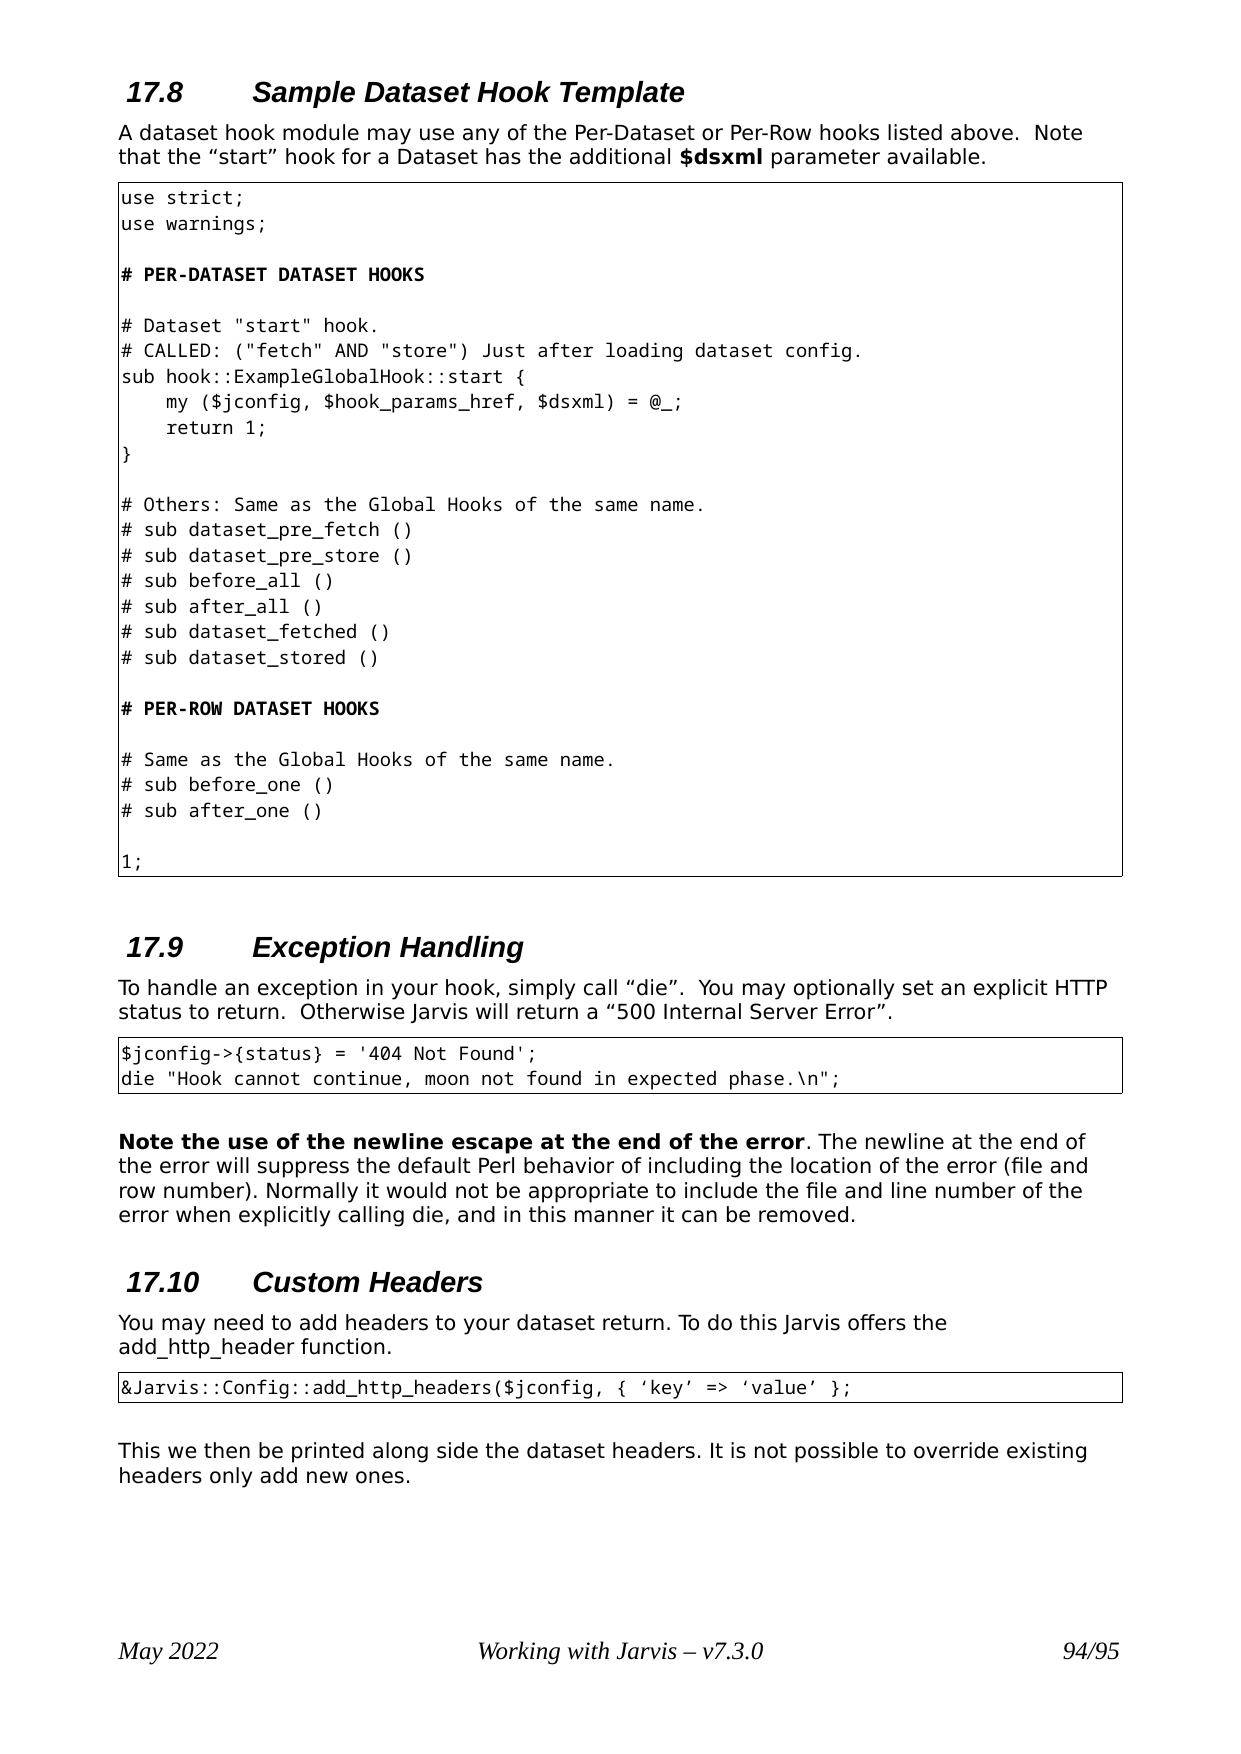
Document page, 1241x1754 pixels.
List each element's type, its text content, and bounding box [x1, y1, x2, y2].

text return 1; [119, 412, 1122, 437]
text } [119, 437, 1122, 465]
text # sub after_all () [119, 590, 1122, 616]
text $jconfig->{status} = '404 Not Found'; [119, 1038, 1122, 1063]
text my ($jconfig, $hook_params_href, $dsxml) = @_; [119, 386, 1122, 412]
text Note the use of the newline escape at the end of the error. The newline at the end of the error will suppress the default Perl behavior of including the location of the error (file and row number). Normally it would not be appropriate to include the file and line number of the error when explicitly calling die, and in this manner it can be removed. [118, 1130, 1122, 1227]
text use strict; [119, 183, 1122, 208]
text &Jarvis::Config::add_http_headers($jconfig, { ‘key’ => ‘value’ }; [119, 1373, 1122, 1402]
text # sub after_one () [119, 794, 1122, 823]
subtitle Exception Handling [118, 930, 1122, 964]
text A dataset hook module may use any of the Per-Dataset or Per-Row hooks listed above. Note that the “start” hook for a Dataset has the additional $dsxml parameter available. [118, 121, 1122, 169]
text # Others: Same as the Global Hooks of the same name. [119, 488, 1122, 514]
text # sub dataset_pre_store () [119, 539, 1122, 565]
text # PER-ROW DATASET HOOKS [119, 692, 1122, 721]
subtitle Sample Dataset Hook Template [118, 75, 1122, 108]
text # sub dataset_pre_fetch () [119, 514, 1122, 539]
text # sub dataset_fetched () [119, 616, 1122, 641]
text To handle an exception in your hook, simply call “die”. You may optionally set an explicit HTTP status to return. Otherwise Jarvis will return a “500 Internal Server Error”. [118, 976, 1122, 1025]
text # sub dataset_stored () [119, 641, 1122, 669]
text # sub before_all () [119, 565, 1122, 590]
text die "Hook cannot continue, moon not found in expected phase.\n"; [119, 1063, 1122, 1093]
text use warnings; [119, 208, 1122, 236]
text # PER-DATASET DATASET HOOKS [119, 259, 1122, 287]
text # sub before_one () [119, 769, 1122, 794]
text 1; [119, 846, 1122, 876]
text # Dataset "start" hook. [119, 310, 1122, 335]
text # Same as the Global Hooks of the same name. [119, 743, 1122, 769]
text You may need to add headers to your dataset return. To do this Jarvis offers the add_http_header function. [118, 1311, 1122, 1359]
text This we then be printed along side the dataset headers. It is not possible to override existing headers only add new ones. [118, 1439, 1122, 1488]
subtitle Custom Headers [118, 1265, 1122, 1298]
text sub hook::ExampleGlobalHook::start { [119, 361, 1122, 386]
text # CALLED: ("fetch" AND "store") Just after loading dataset config. [119, 335, 1122, 361]
